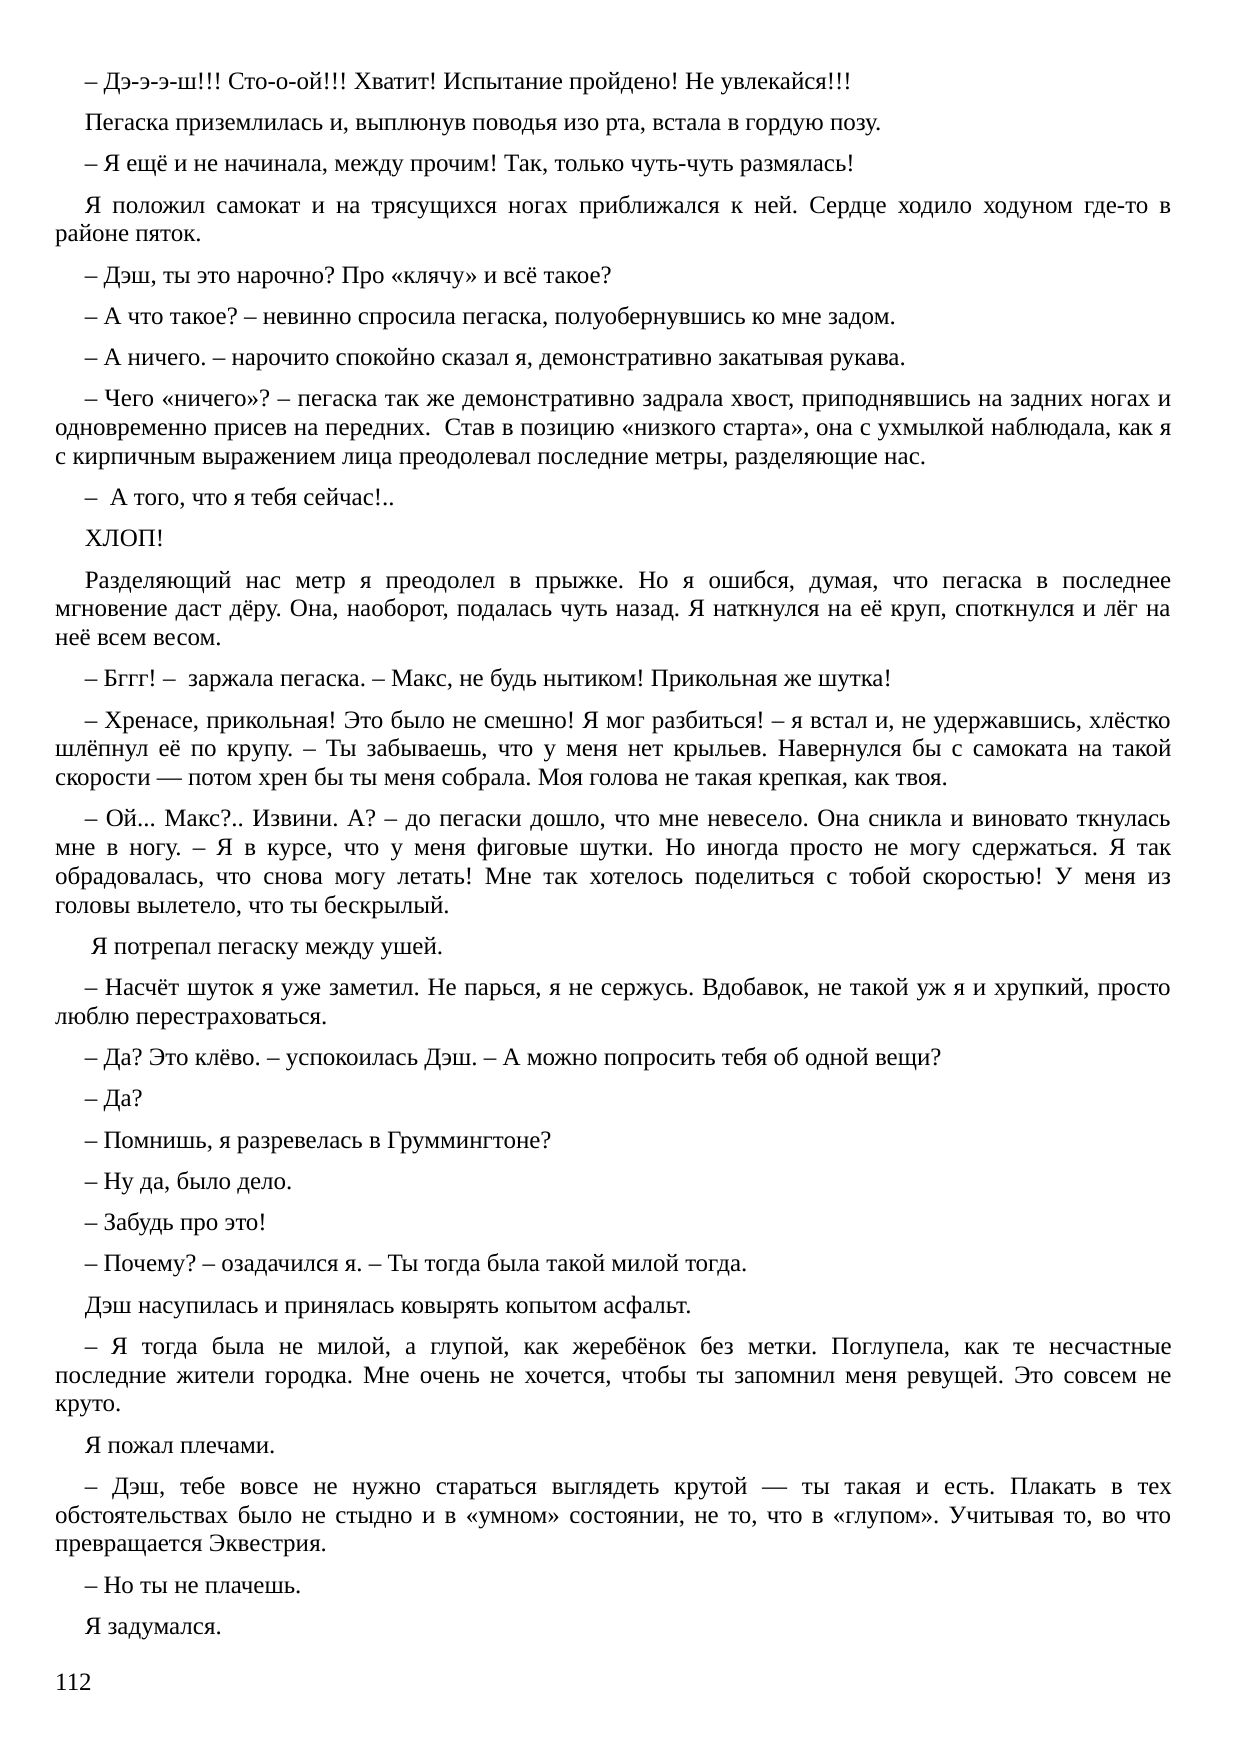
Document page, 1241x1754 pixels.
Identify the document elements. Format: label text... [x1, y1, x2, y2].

text Пегаска приземлилась и, выплюнув поводья изо рта, встала в гордую позу. [55, 107, 1173, 136]
text – Я тогда была не милой, а глупой, как жеребёнок без метки. Поглупела, как те несчастные последние жители городка. Мне очень не хочется, чтобы ты запомнил меня ревущей. Это совсем не круто. [55, 1331, 1173, 1417]
text – Дэ-э-э-ш!!! Сто-о-ой!!! Хватит! Испытание пройдено! Не увлекайся!!! [55, 66, 1173, 95]
text – Помнишь, я разревелась в Груммингтоне? [55, 1125, 1173, 1153]
text – А что такое? – невинно спросила пегаска, полуобернувшись ко мне задом. [55, 301, 1173, 330]
text – Дэш, ты это нарочно? Про «клячу» и всё такое? [55, 260, 1173, 288]
text Дэш насупилась и принялась ковырять копытом асфальт. [55, 1290, 1173, 1318]
text – Чего «ничего»? – пегаска так же демонстративно задрала хвост, приподнявшись на задних ногах и одновременно присев на передних. Став в позицию «низкого старта», она с ухмылкой наблюдала, как я с кирпичным выражением лица преодолевал последние метры, разделяющие нас. [55, 383, 1173, 470]
text – Но ты не плачешь. [55, 1570, 1173, 1598]
text Я положил самокат и на трясущихся ногах приближался к ней. Сердце ходило ходуном где-то в районе пяток. [55, 190, 1173, 247]
text – А того, что я тебя сейчас!.. [55, 482, 1173, 511]
text – Бггг! – заржала пегаска. – Макс, не будь нытиком! Прикольная же шутка! [55, 663, 1173, 692]
text Я потрепал пегаску между ушей. [55, 931, 1173, 960]
text Я задумался. [55, 1611, 1173, 1640]
text – Хренасе, прикольная! Это было не смешно! Я мог разбиться! – я встал и, не удержавшись, хлёстко шлёпнул её по крупу. – Ты забываешь, что у меня нет крыльев. Навернулся бы с самоката на такой скорости — потом хрен бы ты меня собрала. Моя голова не такая крепкая, как твоя. [55, 705, 1173, 791]
text Я пожал плечами. [55, 1430, 1173, 1458]
text – Почему? – озадачился я. – Ты тогда была такой милой тогда. [55, 1248, 1173, 1277]
text – Да? [55, 1083, 1173, 1112]
text – Насчёт шуток я уже заметил. Не парься, я не сержусь. Вдобавок, не такой уж я и хрупкий, просто люблю перестраховаться. [55, 972, 1173, 1030]
text ХЛОП! [55, 523, 1173, 552]
text – Дэш, тебе вовсе не нужно стараться выглядеть крутой — ты такая и есть. Плакать в тех обстоятельствах было не стыдно и в «умном» состоянии, не то, что в «глупом». Учитывая то, во что превращается Эквестрия. [55, 1471, 1173, 1557]
text – Ну да, было дело. [55, 1166, 1173, 1195]
text – А ничего. – нарочито спокойно сказал я, демонстративно закатывая рукава. [55, 342, 1173, 371]
text – Да? Это клёво. – успокоилась Дэш. – А можно попросить тебя об одной вещи? [55, 1042, 1173, 1071]
text – Ой... Макс?.. Извини. А? – до пегаски дошло, что мне невесело. Она сникла и виновато ткнулась мне в ногу. – Я в курсе, что у меня фиговые шутки. Но иногда просто не могу сдержаться. Я так обрадовалась, что снова могу летать! Мне так хотелось поделиться с тобой скоростью! У меня из головы вылетело, что ты бескрылый. [55, 803, 1173, 918]
text Разделяющий нас метр я преодолел в прыжке. Но я ошибся, думая, что пегаска в последнее мгновение даст дёру. Она, наоборот, подалась чуть назад. Я наткнулся на её круп, споткнулся и лёг на неё всем весом. [55, 565, 1173, 651]
text – Я ещё и не начинала, между прочим! Так, только чуть-чуть размялась! [55, 148, 1173, 177]
text – Забудь про это! [55, 1207, 1173, 1236]
